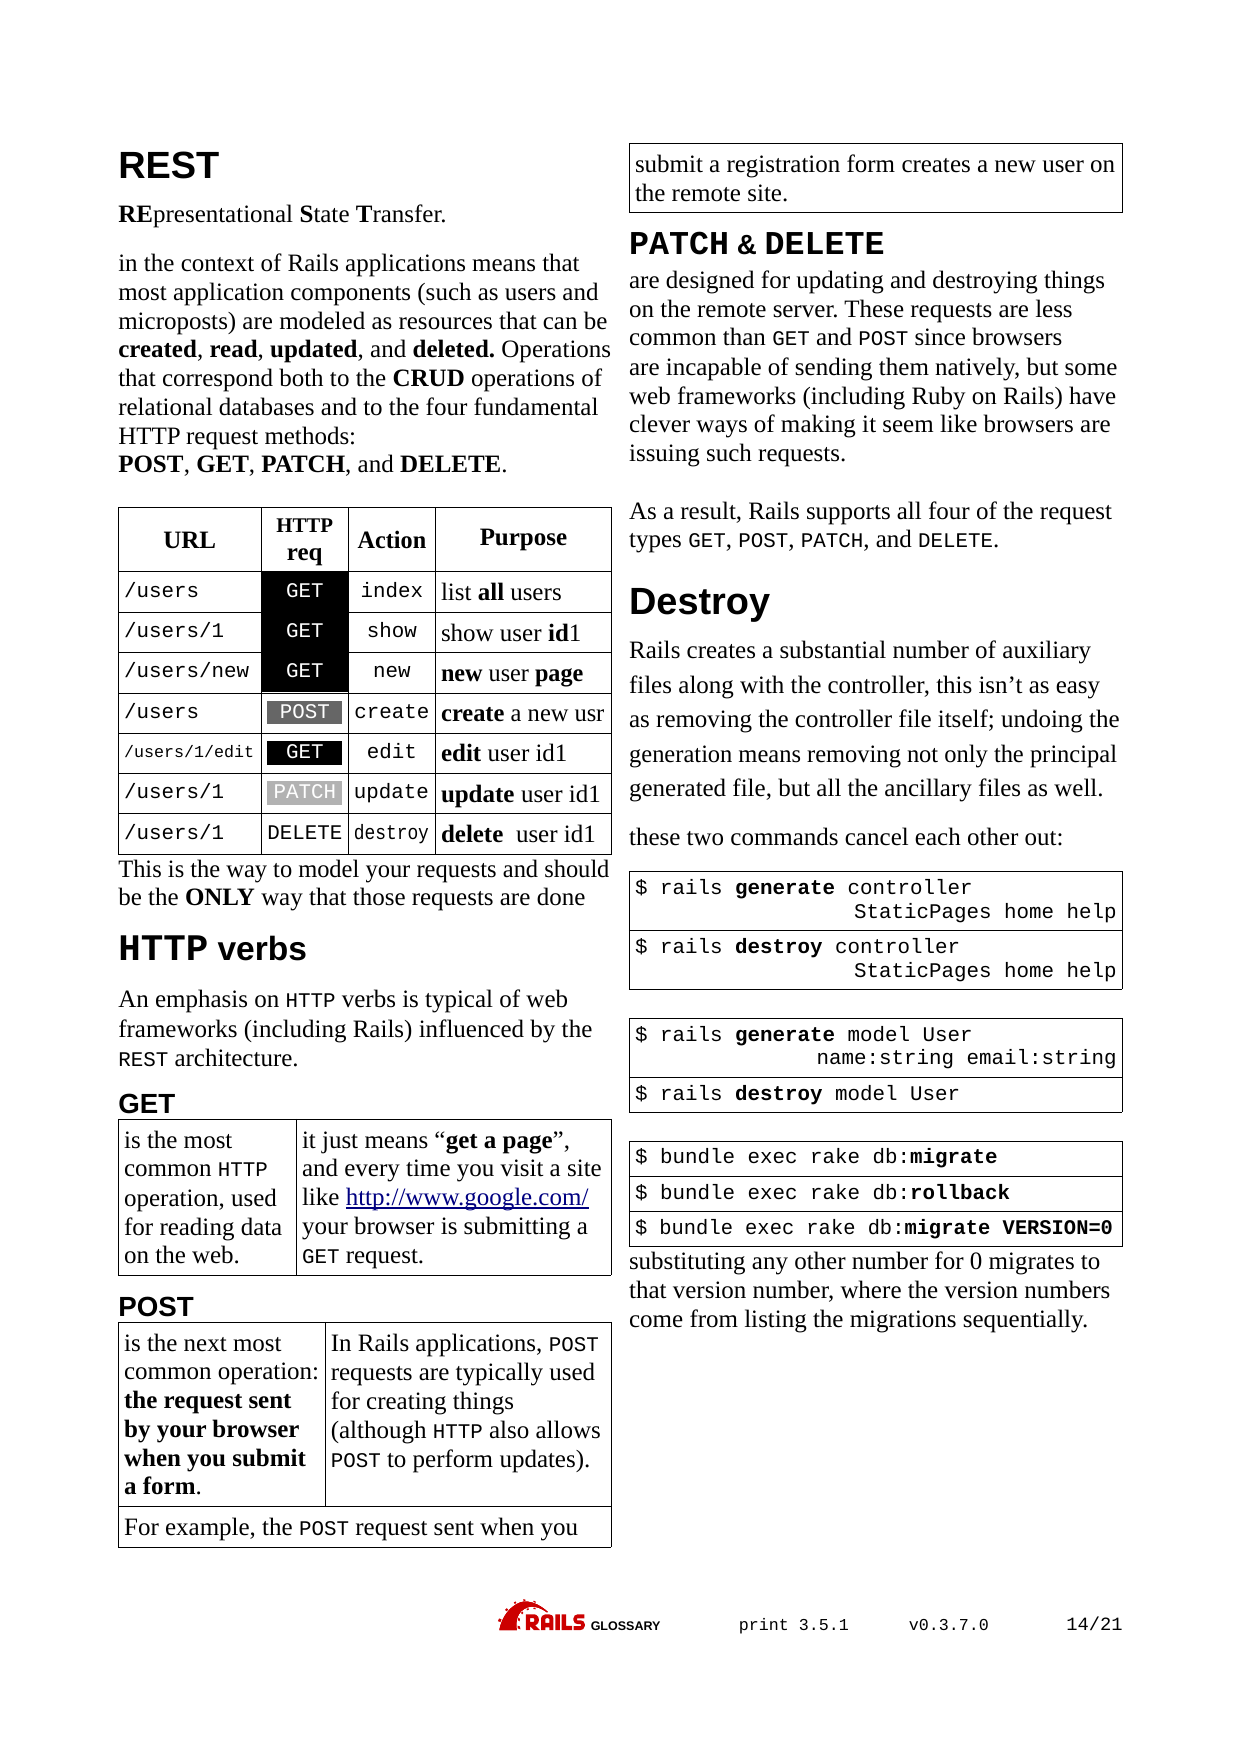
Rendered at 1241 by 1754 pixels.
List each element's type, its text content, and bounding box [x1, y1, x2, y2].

text are designed for updating and destroying things on the remote server. These requests are less common than GET and POST since browsers [629, 265, 1122, 352]
table_cell list all users [436, 572, 611, 612]
table_cell delete user id1 [436, 814, 611, 854]
table_cell GET [262, 613, 348, 652]
table_cell /users/1 [119, 774, 261, 813]
table_cell edit [349, 734, 435, 773]
text substituting any other number for 0 migrates to that version number, where the version numbers come from listing the migrations sequentially. [629, 1247, 1122, 1333]
table_cell update [349, 774, 435, 813]
table_cell /users/1 [119, 613, 261, 652]
table_header In Rails applications, POST requests are typically used for creating things (although HTTP also allows POST to perform updates). [326, 1323, 611, 1506]
subtitle REST [118, 143, 611, 187]
subtitle HTTP verbs [118, 929, 611, 972]
text An emphasis on HTTP verbs is typical of web frameworks (including Rails) influenced by the REST architecture. [118, 984, 611, 1072]
table_cell $ bundle exec rake db:rollback [630, 1177, 1122, 1211]
table_cell PATCH [262, 774, 348, 813]
table_cell $ rails destroy model User [630, 1078, 1122, 1112]
table_cell /users/new [119, 653, 261, 692]
table_cell destroy [349, 814, 435, 854]
table_cell show [349, 613, 435, 652]
subtitle Destroy [629, 579, 1122, 623]
table_cell /users/1/edit [119, 734, 261, 773]
text these two commands cancel each other out: [629, 822, 1122, 851]
table_cell edit user id1 [436, 734, 611, 773]
table_cell /users/1 [119, 814, 261, 854]
subtitle POST [118, 1290, 611, 1322]
table_header $ bundle exec rake db:migrate [630, 1142, 1122, 1176]
table_cell index [349, 572, 435, 612]
table_header $ rails generate controller StaticPages home help [630, 872, 1122, 930]
table_cell GET [262, 653, 348, 692]
table_cell /users [119, 694, 261, 733]
table_cell update user id1 [436, 774, 611, 813]
table_cell create [349, 694, 435, 733]
subtitle GET [118, 1087, 611, 1119]
table_cell $ rails destroy controller StaticPages home help [630, 931, 1122, 989]
table_cell new user page [436, 653, 611, 692]
table_header it just means “get a page”, and every time you visit a site like http://www.google.com/ your browser is submitting a GET request. [297, 1120, 611, 1275]
table_cell show user id1 [436, 613, 611, 652]
text REpresentational State Transfer. [118, 199, 611, 228]
table_cell GET [262, 572, 348, 612]
table_header $ rails generate model User name:string email:string [630, 1019, 1122, 1077]
text As a result, Rails supports all four of the request types GET, POST, PATCH, and DELETE. [629, 496, 1122, 554]
text This is the way to model your requests and should be the ONLY way that those requests are done [118, 855, 611, 911]
table_cell /users [119, 572, 261, 612]
table_cell GET [262, 734, 348, 773]
table_cell POST [262, 694, 348, 733]
text are incapable of sending them natively, but some web frameworks (including Ruby on Rails) have clever ways of making it seem like browsers are issuing such requests. [629, 352, 1122, 467]
table_header Action [349, 508, 435, 571]
table_header is the next most common operation: the request sent by your browser when you submit a form. [119, 1323, 325, 1506]
text Rails creates a substantial number of auxiliary files along with the controller, this isn’t as easy as removing the controller file itself; undoing the generation means removing not only the principal generated file, but all the ancillary files as well. [629, 635, 1122, 802]
table_cell DELETE [262, 814, 348, 854]
table_header URL [119, 508, 261, 571]
table_header HTTP req [262, 508, 348, 571]
table_cell For example, the POST request sent when you [119, 1507, 611, 1547]
table_cell create a new usr [436, 694, 611, 733]
table_header is the most common HTTP operation, used for reading data on the web. [119, 1120, 296, 1275]
subtitle PATCH & DELETE [629, 227, 1122, 265]
table_header Purpose [436, 508, 611, 571]
text in the context of Rails applications means that most application components (such as users and microposts) are modeled as resources that can be created, read, updated, and deleted. Operations that correspond both to the CRUD operations of relational databases and to the four fundamental HTTP request methods: [118, 248, 611, 449]
text POST, GET, PATCH, and DELETE. [118, 449, 611, 478]
table_cell submit a registration form creates a new user on the remote site. [630, 144, 1122, 212]
table_cell $ bundle exec rake db:migrate VERSION=0 [630, 1212, 1122, 1246]
table_cell new [349, 653, 435, 692]
